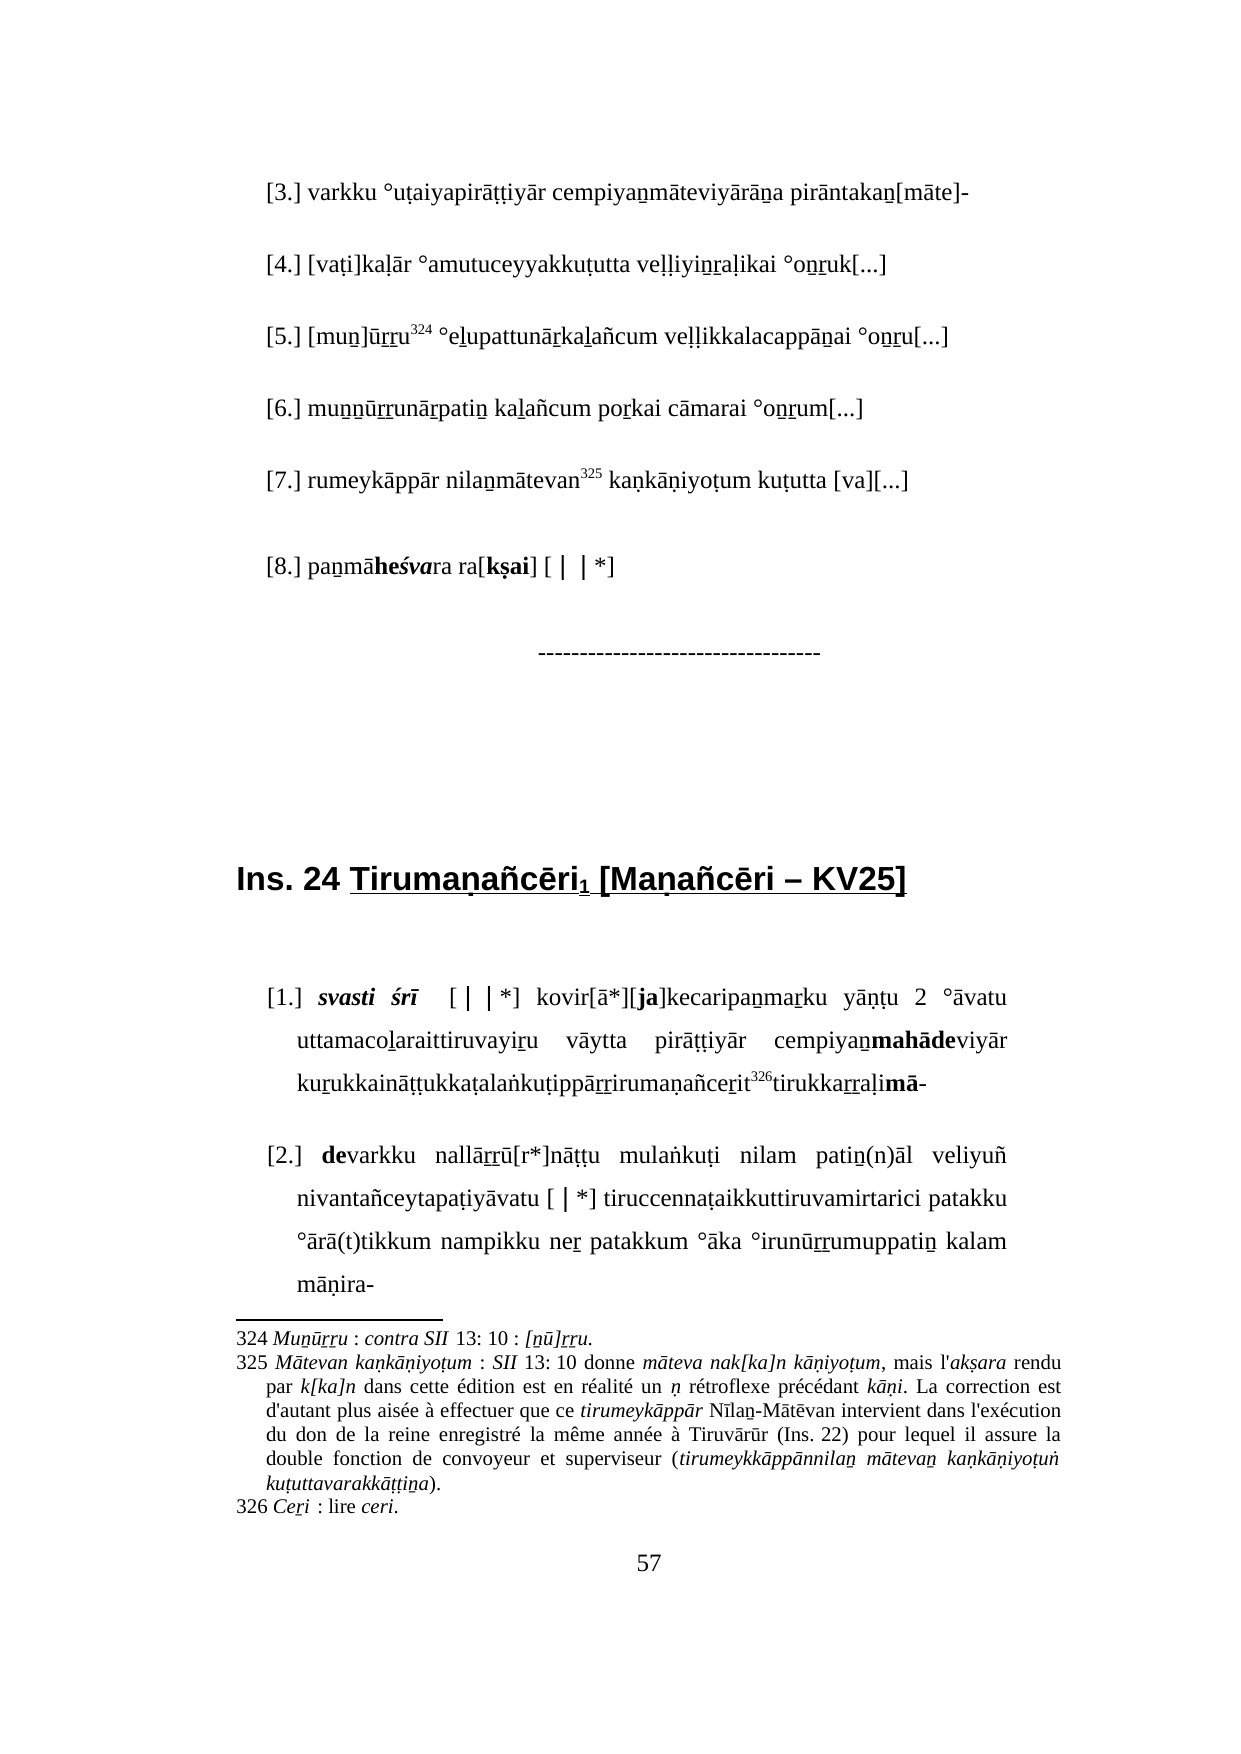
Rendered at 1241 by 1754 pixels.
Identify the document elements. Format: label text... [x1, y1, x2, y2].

text [3.] varkku °uṭaiyapirāṭṭiyār cempiyaṉmāteviyārāṉa pirāntakaṉ[māte]- [266, 177, 1003, 206]
subtitle Ins. 24 Tirumaṇañcēri1 [Maṇañcēri – KV25] [236, 859, 1061, 898]
text [5.] [muṉ]ūṟṟu °eḻupattunāṟkaḻañcum veḷḷikkalacappāṉai °oṉṟu[...] [266, 321, 1003, 350]
text Muṉūṟṟu : contra SII 13: 10 : [ṉū]ṟṟu. [236, 1326, 1061, 1350]
text ---------------------------------- [297, 637, 1061, 666]
text [8.] paṉmāheśvara ra[kṣai] [❘❘*] [266, 551, 1003, 580]
text [7.] rumeykāppār nilaṉmātevan kaṇkāṇiyoṭum kuṭutta [va][...] [266, 465, 1003, 493]
text Mātevan kaṇkāṇiyoṭum : SII 13: 10 donne māteva nak[ka]n kāṇiyoṭum, mais l'akṣara rendu par k[ka]n dans cette édition est en réalité un ṇ rétroflexe précédant kāṇi. La correction est d'autant plus aisée à effectuer que ce tirumeykāppār Nīlaṉ-Mātēvan intervient dans l'exécution du don de la reine enregistré la même année à Tiruvārūr (Ins. 22) pour lequel il assure la double fonction de convoyeur et superviseur (tirumeykkāppānnilaṉ mātevaṉ kaṇkāṇiyoṭuṅ kuṭuttavarakkāṭṭiṉa). [236, 1350, 1061, 1494]
text [6.] muṉṉūṟṟunāṟpatiṉ kaḻañcum poṟkai cāmarai °oṉṟum[...] [266, 393, 1003, 422]
text [4.] [vaṭi]kaḷār °amutuceyyakkuṭutta veḷḷiyiṉṟaḷikai °oṉṟuk[...] [266, 249, 1003, 278]
text [1.] svasti śrī [❘❘*] kovir[ā*][ja]kecaripaṉmaṟku yāṇṭu 2 °āvatu uttamacoḻaraittiruvayiṟu vāytta pirāṭṭiyār cempiyaṉmahādeviyār kuṟukkaināṭṭukkaṭalaṅkuṭippāṟṟirumaṇañceṟittirukkaṟṟaḷimā- [267, 982, 1007, 1097]
text [2.] devarkku nallāṟṟū[r*]nāṭṭu mulaṅkuṭi nilam patiṉ(n)āl veliyuñ nivantañceytapaṭiyāvatu [❘*] tiruccennaṭaikkuttiruvamirtarici patakku °ārā(t)tikkum nampikku neṟ patakkum °āka °irunūṟṟumuppatiṉ kalam māṇira- [267, 1140, 1007, 1298]
text Ceṟi : lire ceri. [236, 1494, 1061, 1518]
